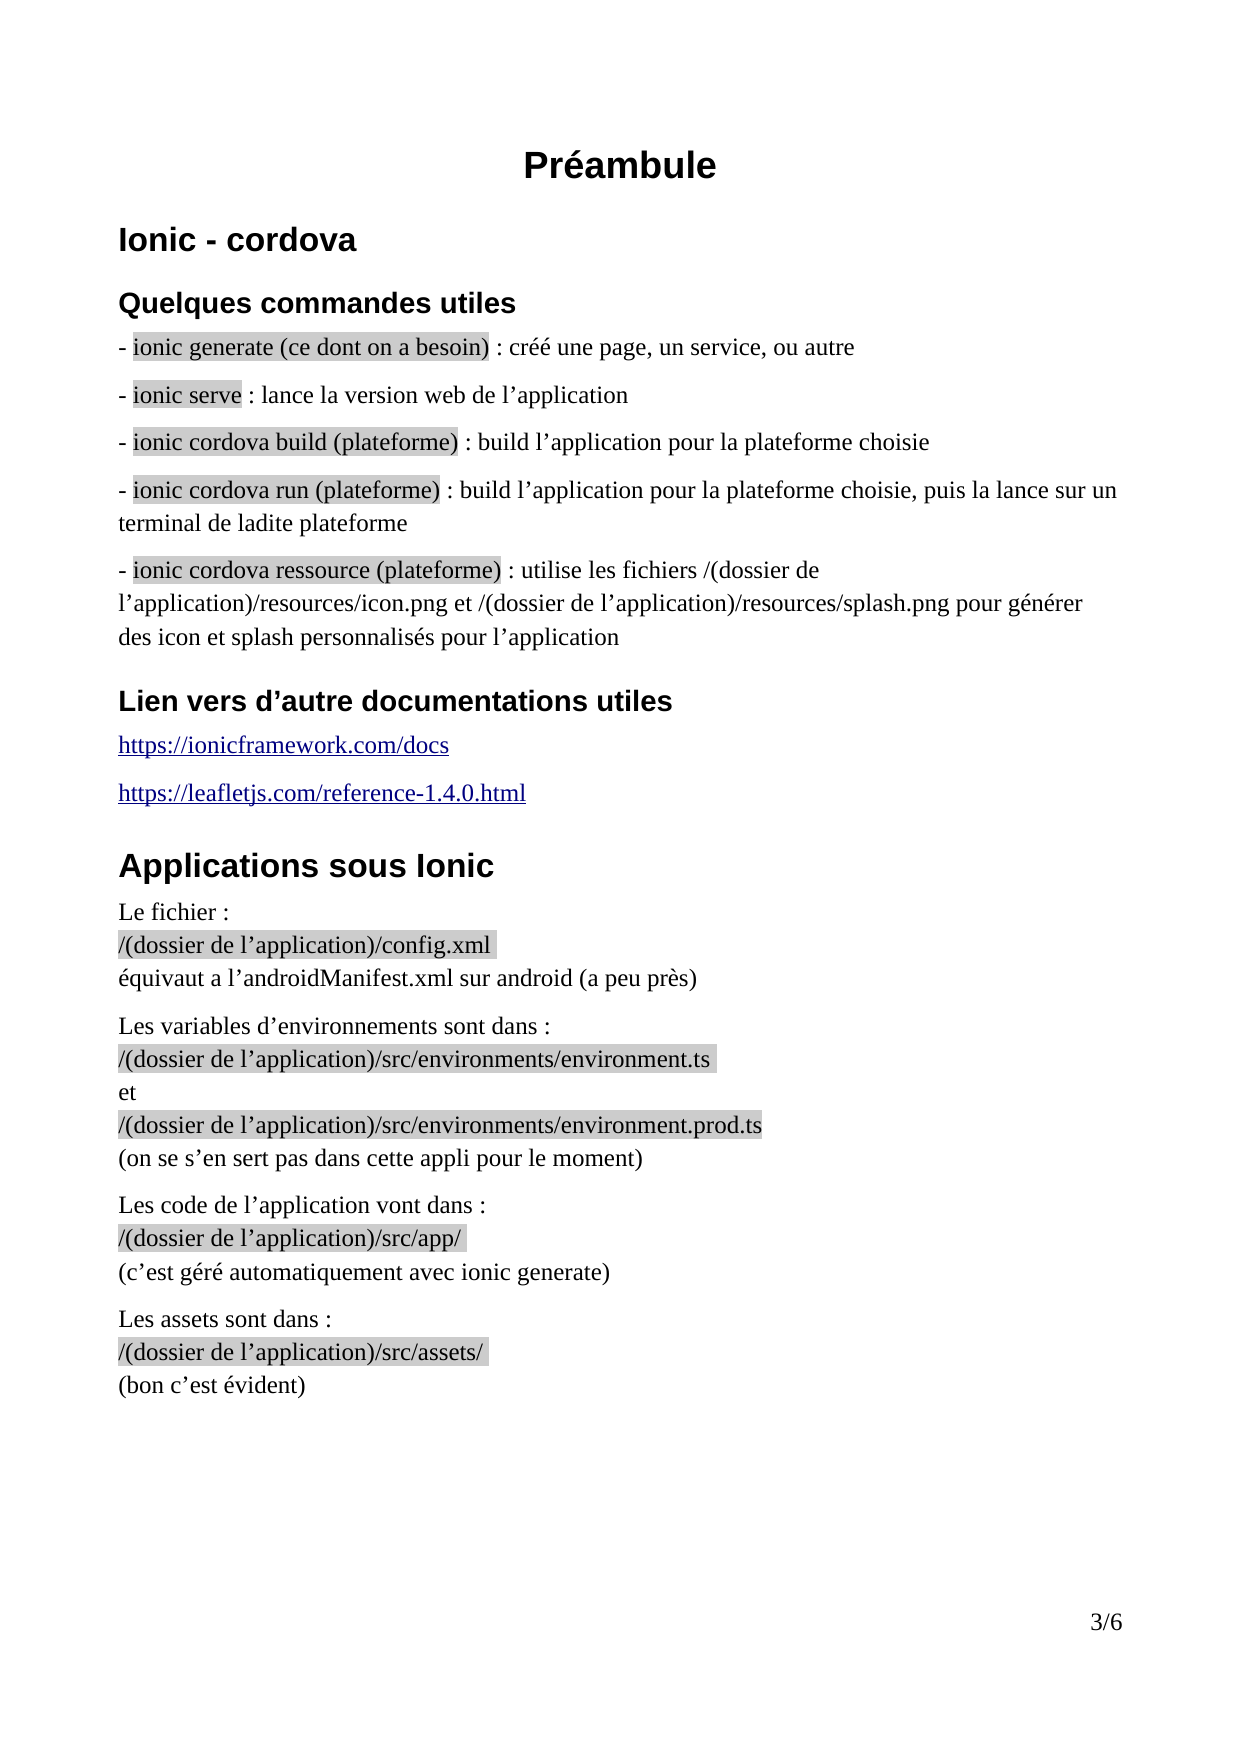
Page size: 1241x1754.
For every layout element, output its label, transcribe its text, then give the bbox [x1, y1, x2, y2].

text Les code de l’application vont dans : /(dossier de l’application)/src/app/ (c’est géré automatiquement avec ionic generate) [118, 1191, 1122, 1285]
text - ionic cordova build (plateforme) : build l’application pour la plateforme choisie [118, 427, 1122, 456]
text - ionic serve : lance la version web de l’application [118, 380, 1122, 408]
subtitle Lien vers d’autre documentations utiles [118, 684, 1122, 717]
text - ionic generate (ce dont on a besoin) : créé une page, un service, ou autre [118, 332, 1122, 361]
subtitle Applications sous Ionic [118, 846, 1122, 885]
text Le fichier : /(dossier de l’application)/config.xml équivaut a l’androidManifest.xml sur android (a peu près) [118, 897, 1122, 992]
subtitle Préambule [118, 143, 1122, 187]
text https://leafletjs.com/reference-1.4.0.html [118, 778, 1122, 806]
subtitle Ionic - cordova [118, 220, 1122, 259]
text - ionic cordova run (plateforme) : build l’application pour la plateforme choisie, puis la lance sur un terminal de ladite plateforme [118, 475, 1122, 537]
text Les variables d’environnements sont dans : /(dossier de l’application)/src/environments/environment.ts et /(dossier de l’application)/src/environments/environment.prod.ts (on se s’en sert pas dans cette appli pour le moment) [118, 1011, 1122, 1172]
text Les assets sont dans : /(dossier de l’application)/src/assets/ (bon c’est évident) [118, 1304, 1122, 1399]
text https://ionicframework.com/docs [118, 730, 1122, 759]
subtitle Quelques commandes utiles [118, 286, 1122, 319]
text - ionic cordova ressource (plateforme) : utilise les fichiers /(dossier de l’application)/resources/icon.png et /(dossier de l’application)/resources/splash.png pour générer des icon et splash personnalisés pour l’application [118, 556, 1122, 650]
